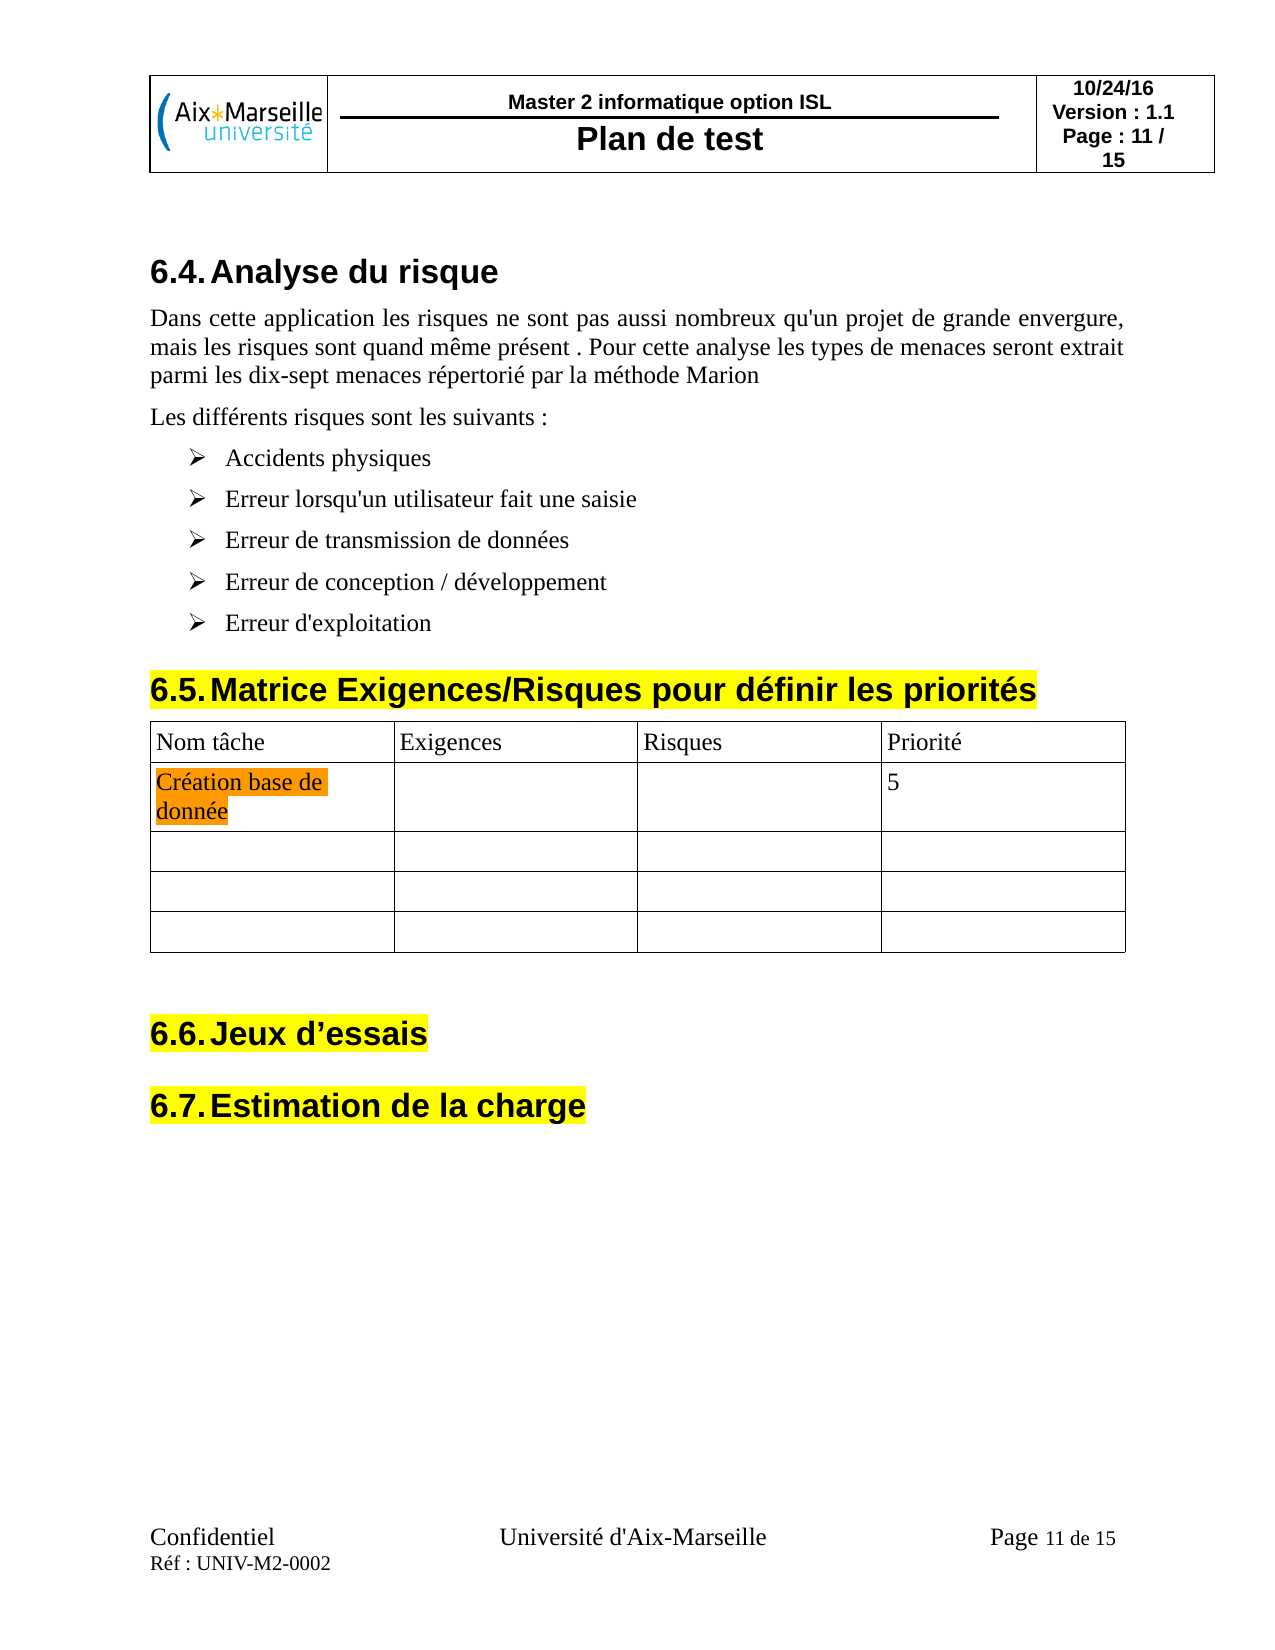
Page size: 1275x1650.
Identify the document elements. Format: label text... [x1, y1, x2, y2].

table_header Risques [638, 722, 881, 762]
table_cell Création base de donnée [151, 763, 394, 831]
table_cell [638, 912, 881, 952]
subtitle Analyse du risque [150, 252, 1125, 291]
list Erreur de conception / développement [187, 567, 1125, 596]
table_cell [395, 832, 637, 871]
text Dans cette application les risques ne sont pas aussi nombreux qu'un projet de grande envergure, mais les risques sont quand même présent . Pour cette analyse les types de menaces seront extrait parmi les dix-sept menaces répertorié par la méthode Marion [150, 303, 1125, 389]
table_cell [882, 872, 1125, 911]
subtitle Estimation de la charge [150, 1086, 1125, 1124]
table_header Nom tâche [151, 722, 394, 762]
picture [157, 93, 322, 151]
table_cell [395, 763, 637, 831]
table_header Exigences [395, 722, 637, 762]
table_cell [882, 832, 1125, 871]
list Erreur lorsqu'un utilisateur fait une saisie [187, 484, 1125, 513]
text Les différents risques sont les suivants : [150, 402, 1125, 431]
table_cell [395, 912, 637, 952]
subtitle Jeux d’essais [150, 1014, 1125, 1052]
table_cell [882, 912, 1125, 952]
table_cell [395, 872, 637, 911]
list Erreur d'exploitation [187, 608, 1125, 637]
table_header Priorité [882, 722, 1125, 762]
table_cell 5 [882, 763, 1125, 831]
list Accidents physiques [187, 443, 1125, 472]
table_cell [638, 872, 881, 911]
subtitle Matrice Exigences/Risques pour définir les priorités [150, 670, 1125, 709]
table_cell [151, 912, 394, 952]
table_cell [151, 872, 394, 911]
table_cell [151, 832, 394, 871]
table_cell [638, 763, 881, 831]
list Erreur de transmission de données [187, 526, 1125, 554]
table_cell [638, 832, 881, 871]
